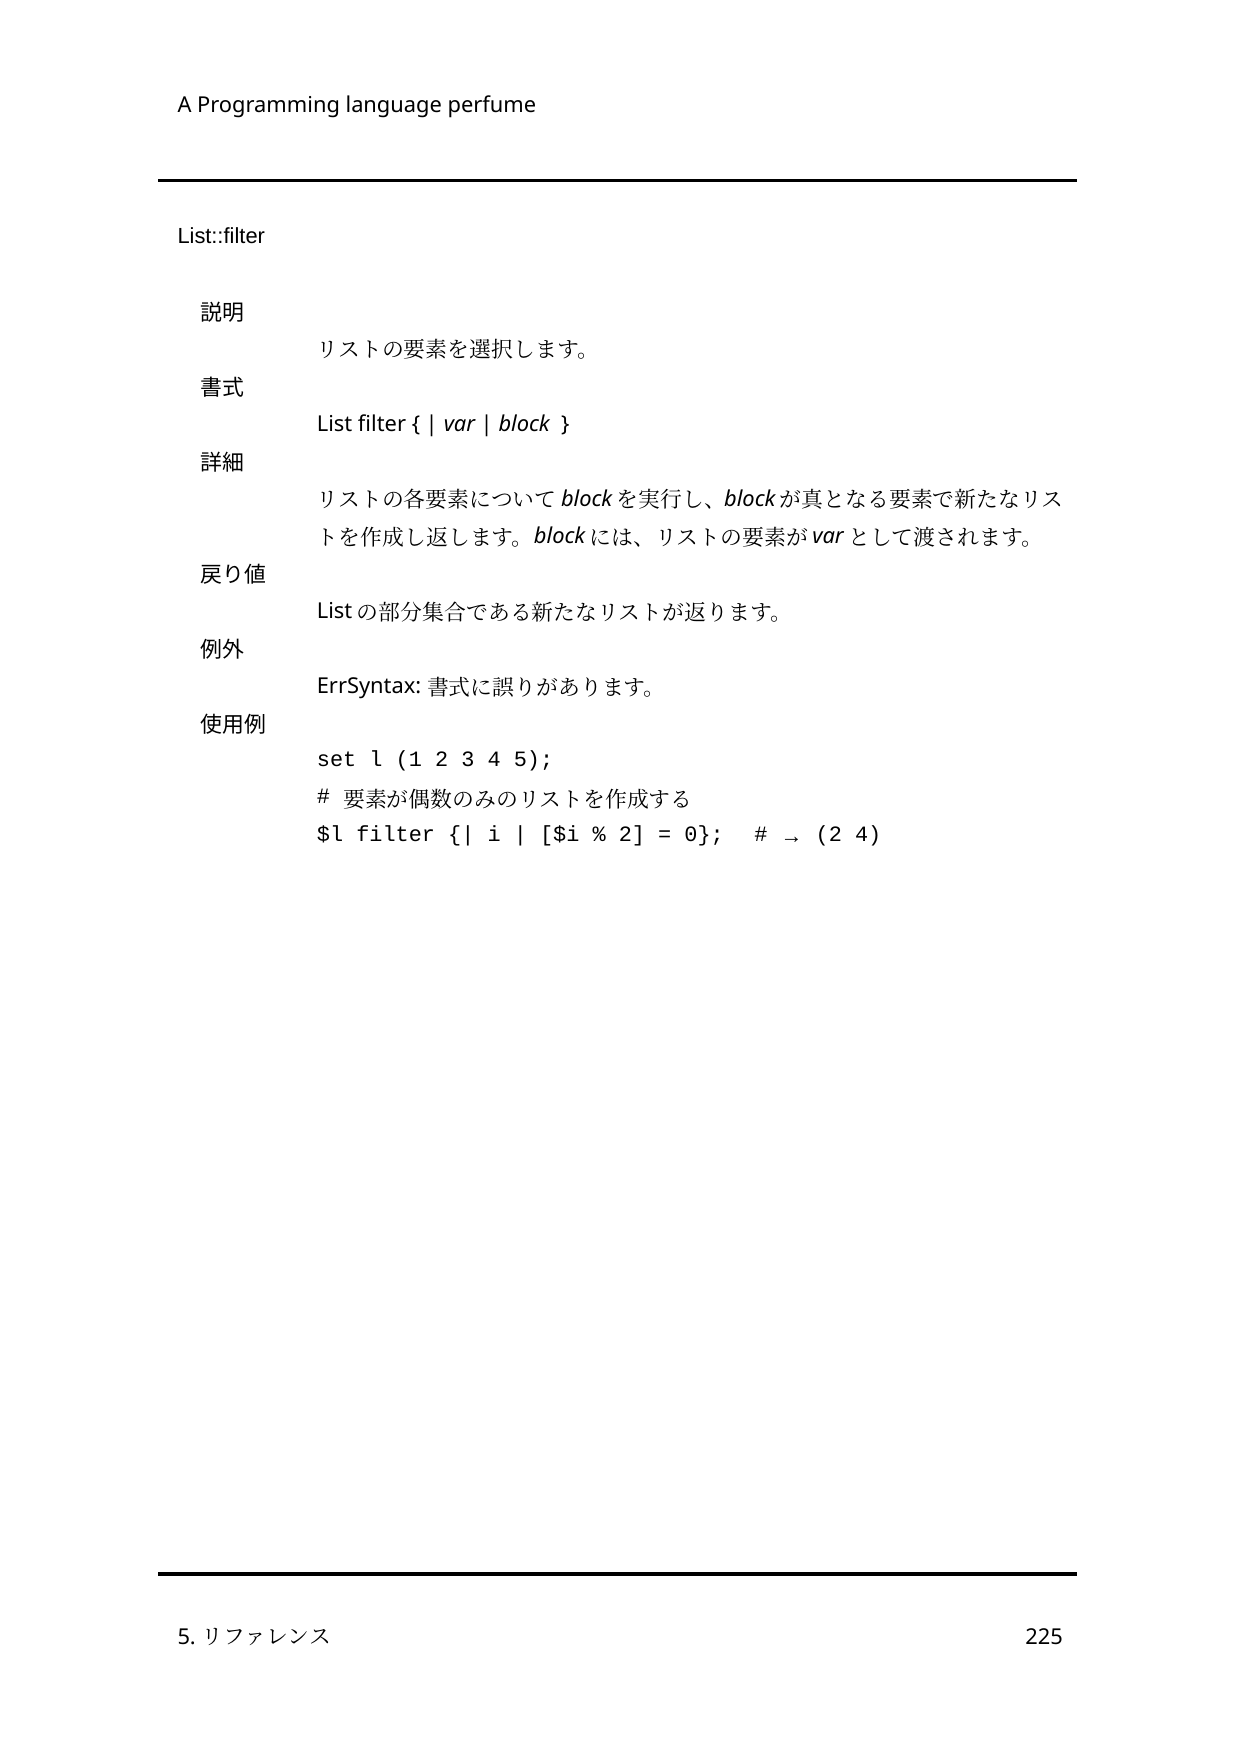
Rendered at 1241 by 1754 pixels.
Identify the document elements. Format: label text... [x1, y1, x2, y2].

table_cell 書式 [200, 367, 317, 442]
table_header 説明 [200, 292, 317, 367]
table_cell Listの部分集合である新たなリストが返ります。 [317, 554, 1063, 629]
table_cell set l (1 2 3 4 5); # 要素が偶数のみのリストを作成する $l filter {| i | [$i % 2] = 0}; # → (2 4) [317, 704, 1063, 854]
table_cell ErrSyntax: 書式に誤りがあります。 [317, 629, 1063, 704]
table_cell 使用例 [200, 704, 317, 854]
table_header リストの要素を選択します。 [317, 292, 1063, 367]
table_cell 例外 [200, 629, 317, 704]
table_cell 詳細 [200, 442, 317, 554]
subtitle List::filter [177, 217, 1063, 254]
table_cell 戻り値 [200, 554, 317, 629]
table_cell List filter { | var | block } [317, 367, 1063, 442]
table_cell リストの各要素についてblockを実行し、blockが真となる要素で新たなリストを作成し返します。blockには、リストの要素がvarとして渡されます。 [317, 442, 1063, 554]
